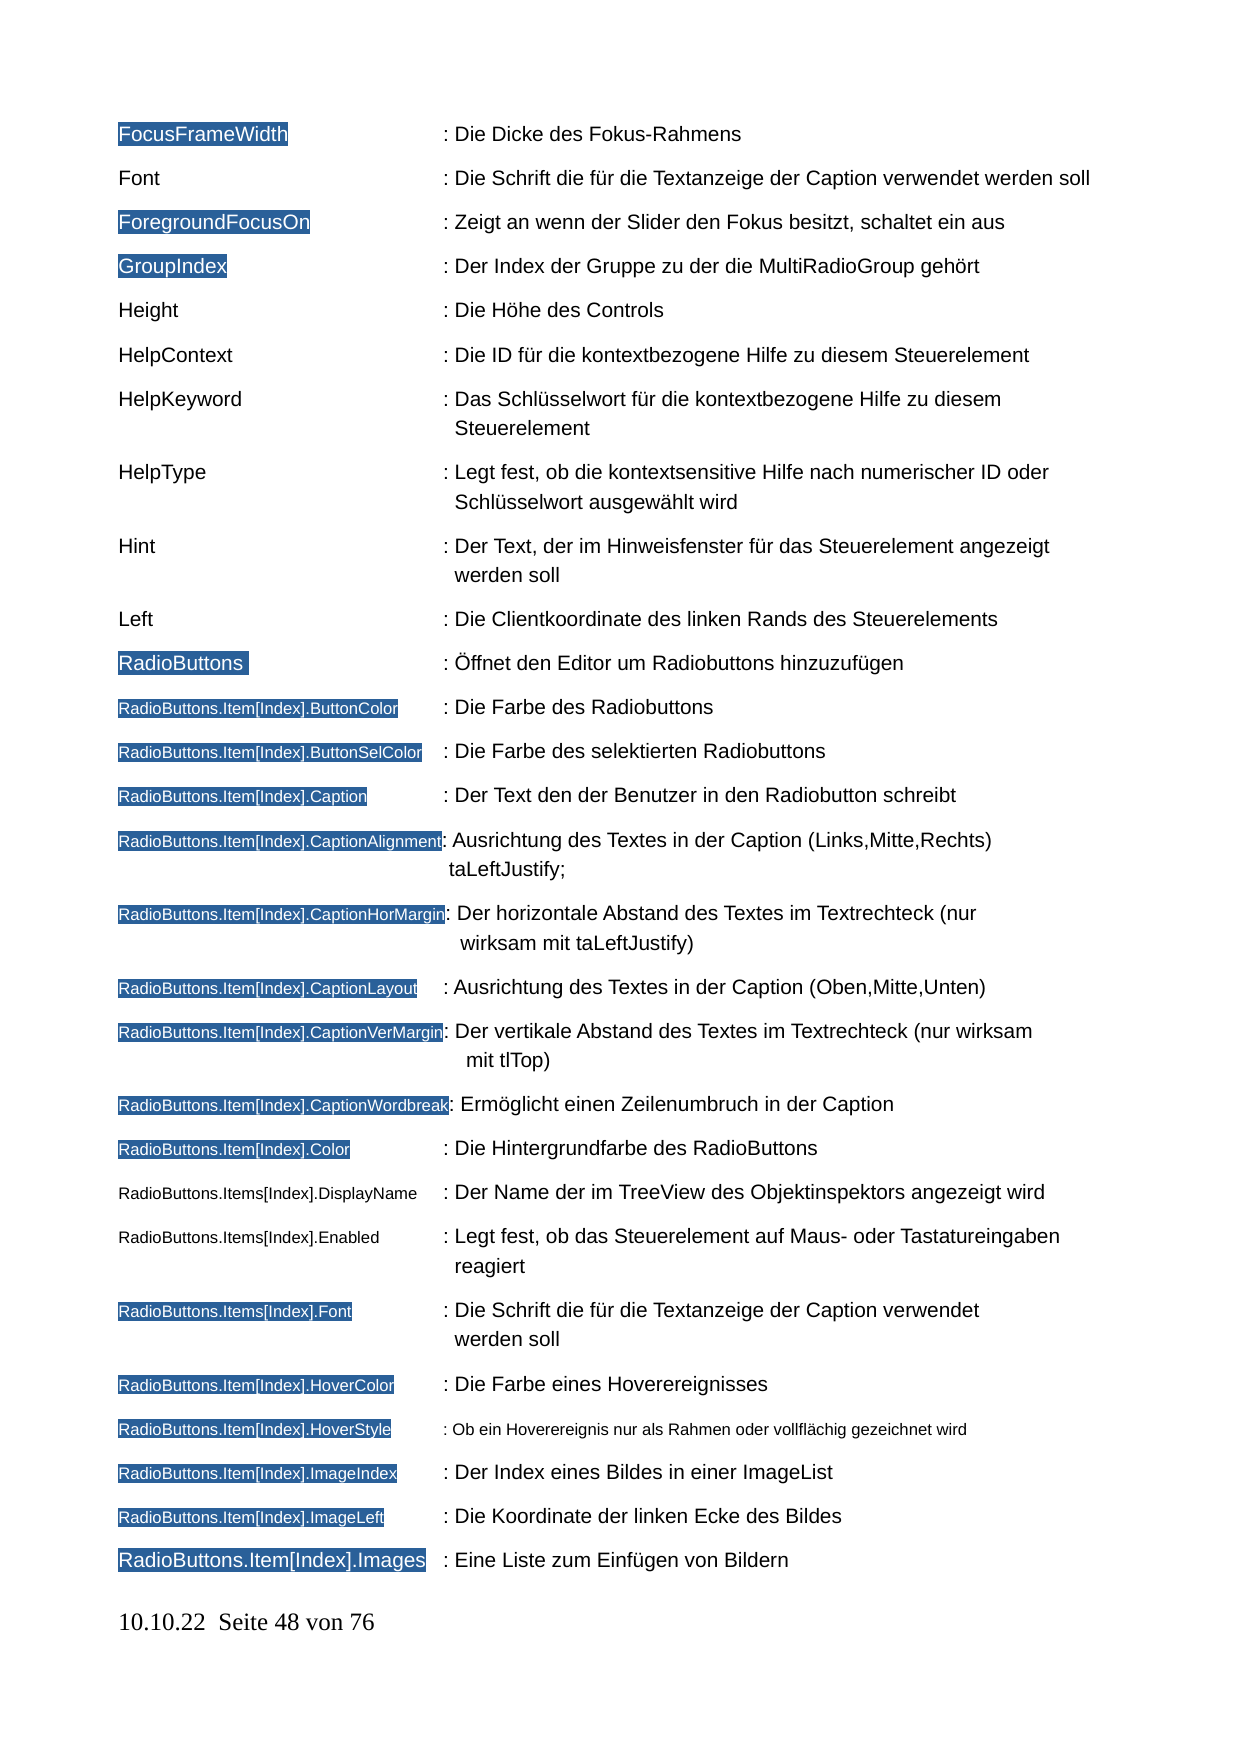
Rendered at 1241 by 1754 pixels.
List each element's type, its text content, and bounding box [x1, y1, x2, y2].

text RadioButtons.Item[Index].HoverColor : Die Farbe eines Hoverereignisses [118, 1367, 1122, 1397]
text ForegroundFocusOn : Zeigt an wenn der Slider den Fokus besitzt, schaltet ein aus [118, 206, 1122, 236]
text RadioButtons.Item[Index].CaptionLayout : Ausrichtung des Textes in der Caption (Oben,Mitte,Unten) [118, 971, 1122, 1000]
text RadioButtons.Item[Index].CaptionVerMargin: Der vertikale Abstand des Textes im Textrechteck (nur wirksam mit tlTop) [118, 1014, 1122, 1073]
text Font : Die Schrift die für die Textanzeige der Caption verwendet werden soll [118, 162, 1122, 192]
text RadioButtons.Item[Index].ImageLeft : Die Koordinate der linken Ecke des Bildes [118, 1499, 1122, 1529]
text RadioButtons.Item[Index].ButtonColor : Die Farbe des Radiobuttons [118, 691, 1122, 721]
text RadioButtons.Item[Index].CaptionHorMargin: Der horizontale Abstand des Textes im Textrechteck (nur wirksam mit taLeftJustify) [118, 897, 1122, 956]
text HelpKeyword : Das Schlüsselwort für die kontextbezogene Hilfe zu diesem Steuerelement [118, 382, 1122, 441]
text HelpContext : Die ID für die kontextbezogene Hilfe zu diesem Steuerelement [118, 338, 1122, 368]
text RadioButtons.Items[Index].Font : Die Schrift die für die Textanzeige der Caption verwendet werden soll [118, 1294, 1122, 1353]
text RadioButtons.Item[Index].Color : Die Hintergrundfarbe des RadioButtons [118, 1132, 1122, 1162]
text RadioButtons.Item[Index].HoverStyle : Ob ein Hoverereignis nur als Rahmen oder vollflächig gezeichnet wird [118, 1411, 1122, 1441]
text Left : Die Clientkoordinate des linken Rands des Steuerelements [118, 603, 1122, 633]
text RadioButtons.Item[Index].CaptionAlignment: Ausrichtung des Textes in der Caption (Links,Mitte,Rechts) taLeftJustify; [118, 823, 1122, 882]
text GroupIndex : Der Index der Gruppe zu der die MultiRadioGroup gehört [118, 250, 1122, 280]
text HelpType : Legt fest, ob die kontextsensitive Hilfe nach numerischer ID oder Schlüsselwort ausgewählt wird [118, 456, 1122, 515]
text RadioButtons : Öffnet den Editor um Radiobuttons hinzuzufügen [118, 647, 1122, 677]
text RadioButtons.Item[Index].Caption : Der Text den der Benutzer in den Radiobutton schreibt [118, 779, 1122, 809]
text RadioButtons.Item[Index].ImageIndex : Der Index eines Bildes in einer ImageList [118, 1456, 1122, 1485]
text FocusFrameWidth : Die Dicke des Fokus-Rahmens [118, 118, 1122, 148]
text Height : Die Höhe des Controls [118, 294, 1122, 324]
text RadioButtons.Items[Index].DisplayName : Der Name der im TreeView des Objektinspektors angezeigt wird [118, 1176, 1122, 1206]
text RadioButtons.Item[Index].CaptionWordbreak: Ermöglicht einen Zeilenumbruch in der Caption [118, 1088, 1122, 1118]
text RadioButtons.Item[Index].ButtonSelColor : Die Farbe des selektierten Radiobuttons [118, 735, 1122, 765]
text RadioButtons.Item[Index].Images : Eine Liste zum Einfügen von Bildern [118, 1544, 1122, 1573]
text Hint : Der Text, der im Hinweisfenster für das Steuerelement angezeigt werden soll [118, 529, 1122, 588]
text RadioButtons.Items[Index].Enabled : Legt fest, ob das Steuerelement auf Maus- oder Tastatureingaben reagiert [118, 1220, 1122, 1279]
